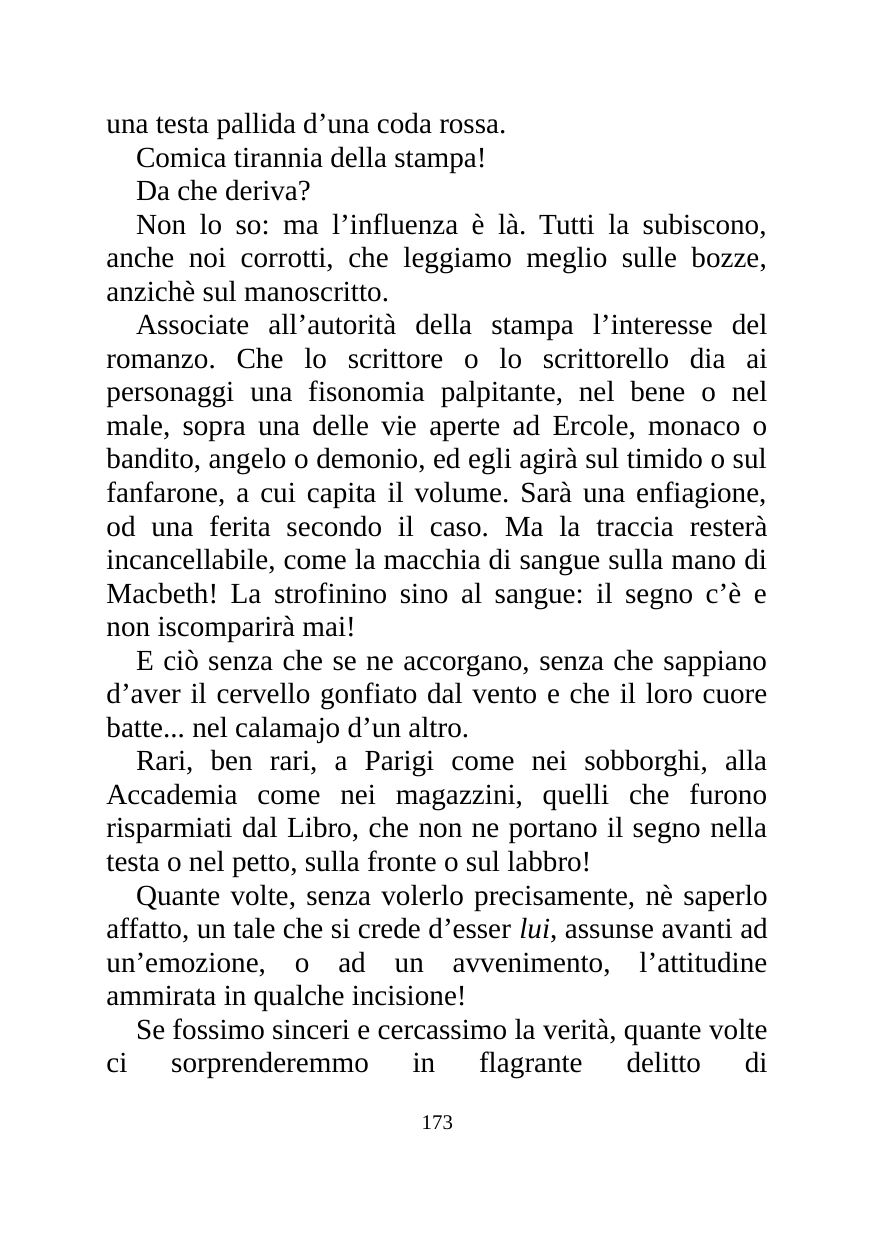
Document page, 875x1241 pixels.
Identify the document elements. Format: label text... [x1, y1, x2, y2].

text Rari, ben rari, a Parigi come nei sobborghi, alla Accademia come nei magazzini, quelli che furono risparmiati dal Libro, che non ne portano il segno nella testa o nel petto, sulla fronte o sul labbro! [106, 743, 768, 878]
text Se fossimo sinceri e cercassimo la verità, quante volte ci sorprenderemmo in flagrante delitto di [106, 1012, 768, 1079]
text Non lo so: ma l’influenza è là. Tutti la subiscono, anche noi corrotti, che leggiamo meglio sulle bozze, anzichè sul manoscritto. [106, 207, 768, 307]
text Quante volte, senza volerlo precisamente, nè saperlo affatto, un tale che si crede d’esser lui, assunse avanti ad un’emozione, o ad un avvenimento, l’attitudine ammirata in qualche incisione! [106, 878, 768, 1012]
text E ciò senza che se ne accorgano, senza che sappiano d’aver il cervello gonfiato dal vento e che il loro cuore batte... nel calamajo d’un altro. [106, 643, 768, 743]
text Da che deriva? [106, 173, 768, 207]
text Associate all’autorità della stampa l’interesse del romanzo. Che lo scrittore o lo scrittorello dia ai personaggi una fisonomia palpitante, nel bene o nel male, sopra una delle vie aperte ad Ercole, monaco o bandito, angelo o demonio, ed egli agirà sul timido o sul fanfarone, a cui capita il volume. Sarà una enfiagione, od una ferita secondo il caso. Ma la traccia resterà incancellabile, come la macchia di sangue sulla mano di Macbeth! La strofinino sino al sangue: il segno c’è e non iscomparirà mai! [106, 307, 768, 643]
text Comica tirannia della stampa! [106, 140, 768, 173]
text una testa pallida d’una coda rossa. [106, 106, 768, 140]
